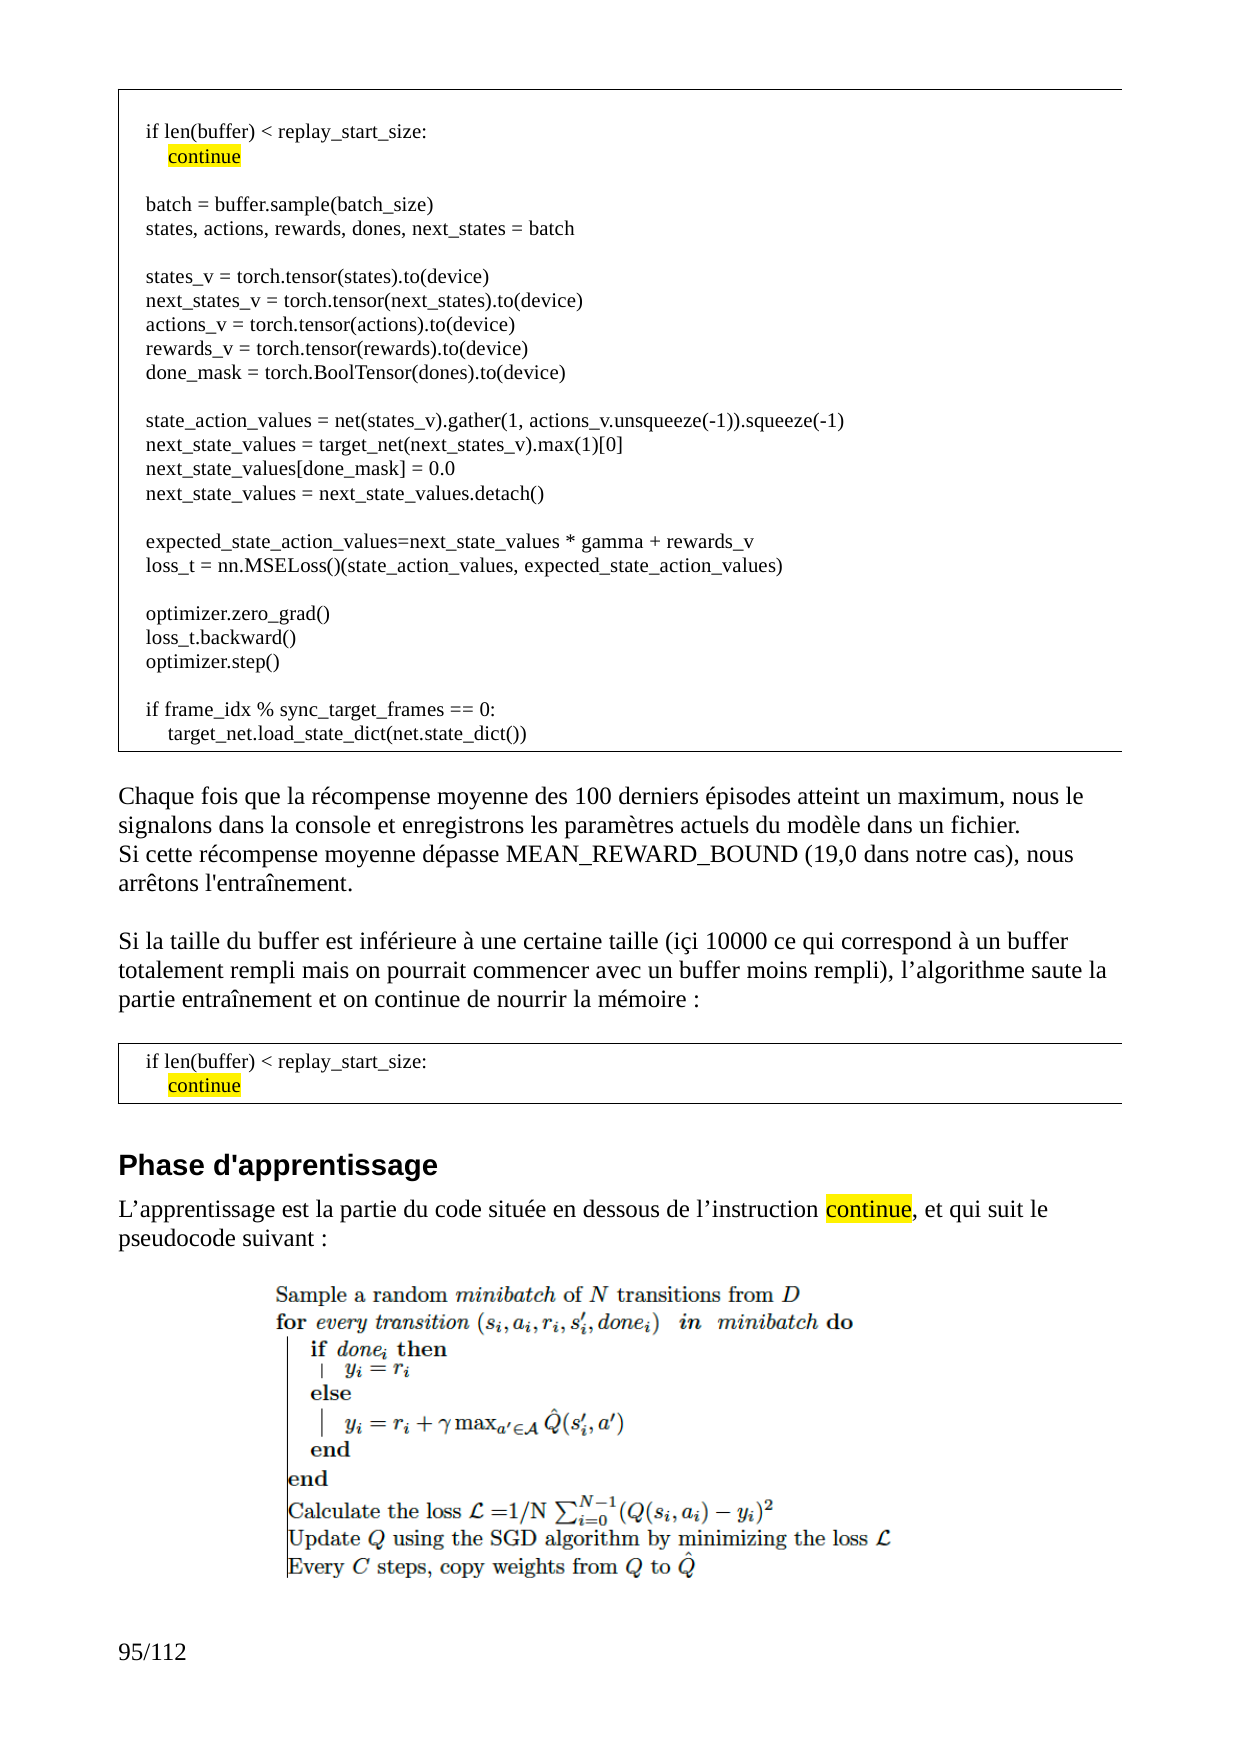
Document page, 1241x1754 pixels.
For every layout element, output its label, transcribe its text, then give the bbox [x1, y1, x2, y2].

table_header if len(buffer) < replay_start_size: continue batch = buffer.sample(batch_size) states, actions, rewards, dones, next_states = batch states_v = torch.tensor(states).to(device) next_states_v = torch.tensor(next_states).to(device) actions_v = torch.tensor(actions).to(device) rewards_v = torch.tensor(rewards).to(device) done_mask = torch.BoolTensor(dones).to(device) state_action_values = net(states_v).gather(1, actions_v.unsqueeze(-1)).squeeze(-1) next_state_values = target_net(next_states_v).max(1)[0] next_state_values[done_mask] = 0.0 next_state_values = next_state_values.detach() expected_state_action_values=next_state_values * gamma + rewards_v loss_t = nn.MSELoss()(state_action_values, expected_state_action_values) optimizer.zero_grad() loss_t.backward() optimizer.step() if frame_idx % sync_target_frames == 0: target_net.load_state_dict(net.state_dict()) [119, 90, 1122, 751]
text L’apprentissage est la partie du code située en dessous de l’instruction continue, et qui suit le pseudocode suivant : [118, 1194, 1122, 1252]
text Si la taille du buffer est inférieure à une certaine taille (içi 10000 ce qui correspond à un buffer totalement rempli mais on pourrait commencer avec un buffer moins rempli), l’algorithme saute la partie entraînement et on continue de nourrir la mémoire : [118, 926, 1122, 1013]
subtitle Phase d'apprentissage [118, 1148, 1122, 1182]
text Si cette récompense moyenne dépasse MEAN_REWARD_BOUND (19,0 dans notre cas), nous arrêtons l'entraînement. [118, 839, 1122, 897]
table_header if len(buffer) < replay_start_size: continue [119, 1044, 1122, 1103]
picture [265, 1281, 976, 1581]
text Chaque fois que la récompense moyenne des 100 derniers épisodes atteint un maximum, nous le signalons dans la console et enregistrons les paramètres actuels du modèle dans un fichier. [118, 781, 1122, 839]
